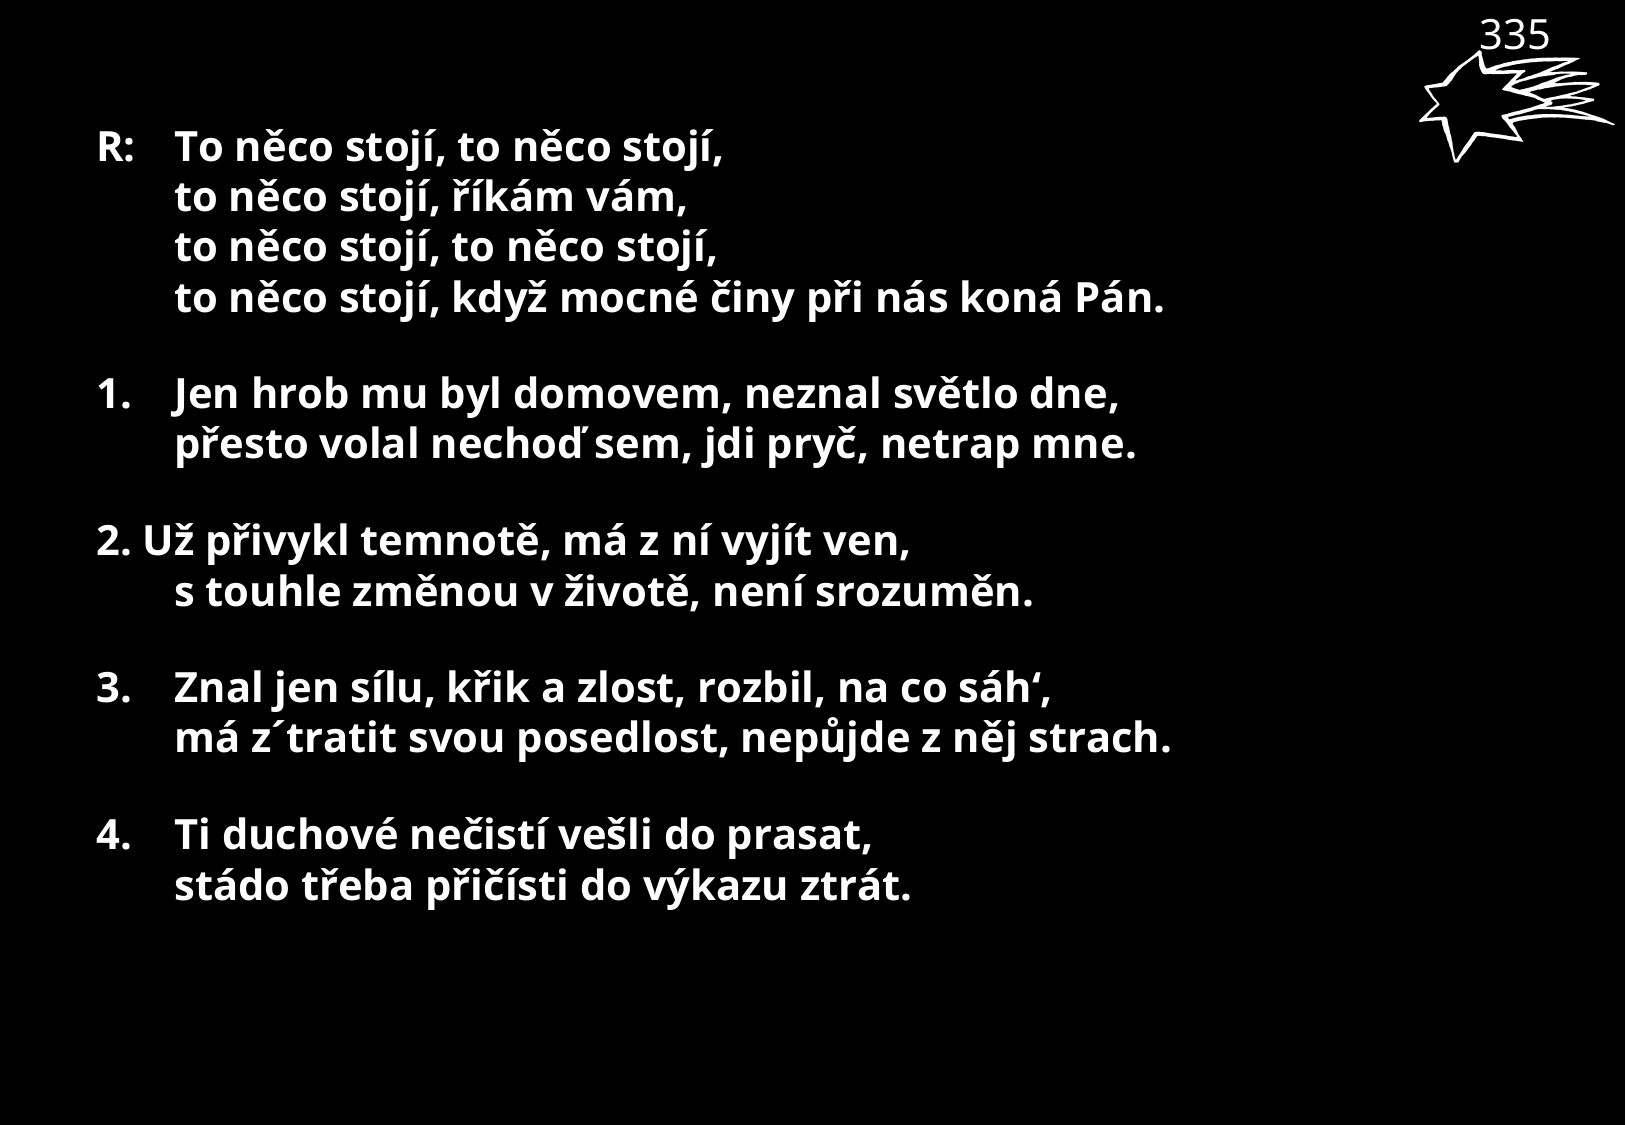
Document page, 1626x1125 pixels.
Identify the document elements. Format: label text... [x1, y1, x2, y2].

text_box 335 [1405, 0, 1626, 66]
list R: To něco stojí, to něco stojí, to něco stojí, říkám vám, to něco stojí, to něco stojí, to něco stojí, když mocné činy při nás koná Pán. 1. Jen hrob mu byl domovem, neznal světlo dne, přesto volal nechoď sem, jdi pryč, netrap mne. 2. Už přivykl temnotě, má z ní vyjít ven, s touhle změnou v životě, není srozuměn. 3. Znal jen sílu, křik a zlost, rozbil, na co sáh‘, má z´tratit svou posedlost, nepůjde z něj strach. 4. Ti duchové nečistí vešli do prasat, stádo třeba přičísti do výkazu ztrát. [81, 112, 1544, 1101]
